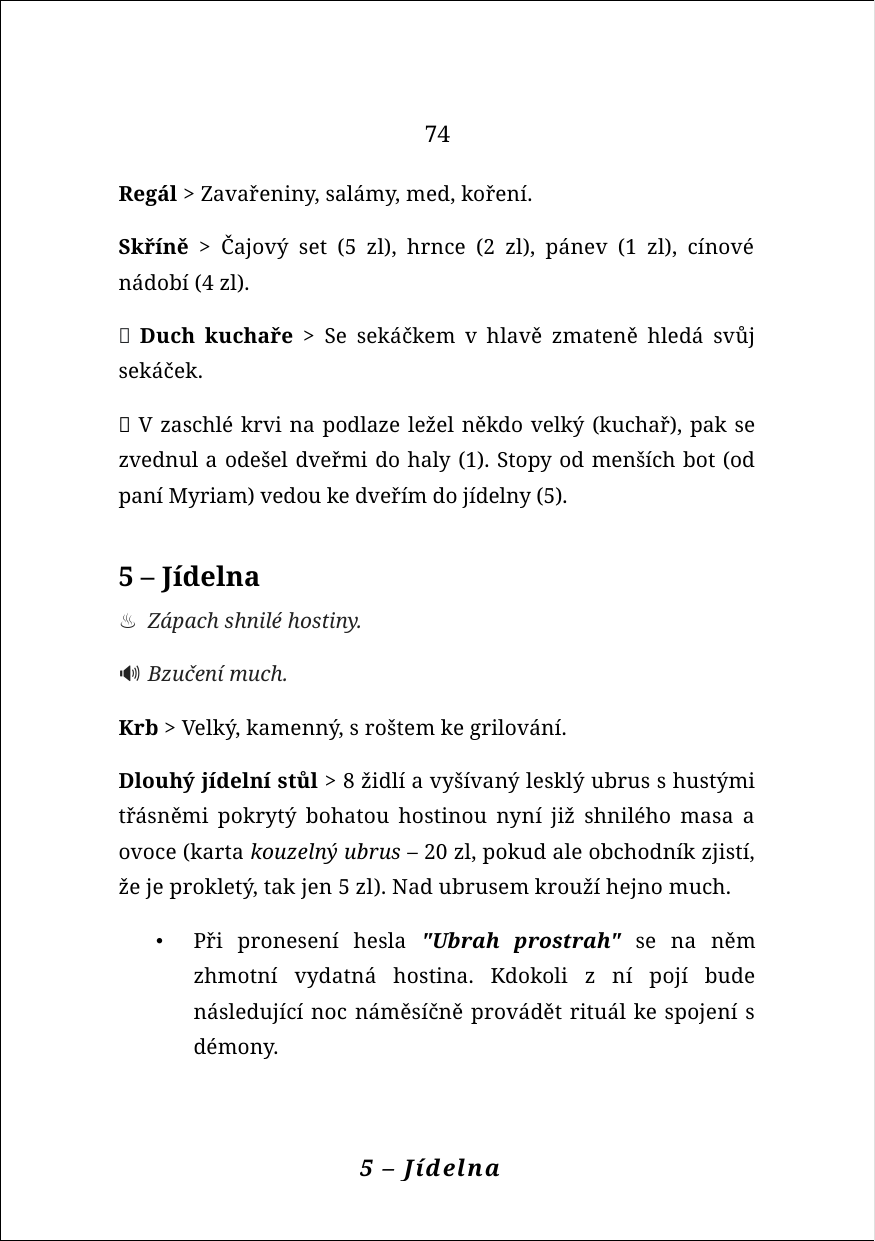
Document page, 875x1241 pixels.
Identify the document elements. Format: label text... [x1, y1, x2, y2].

text 👤 Duch kuchaře > Se sekáčkem v hlavě zmateně hledá svůj sekáček. [118, 321, 756, 385]
text Skříně > Čajový set (5 zl), hrnce (2 zl), pánev (1 zl), cínové nádobí (4 zl). [118, 232, 756, 296]
text 👣 V zaschlé krvi na podlaze ležel někdo velký (kuchař), pak se zvednul a odešel dveřmi do haly (1). Stopy od menších bot (od paní Myriam) vedou ke dveřím do jídelny (5). [118, 410, 756, 509]
subtitle 5 – Jídelna [118, 558, 756, 594]
list Při pronesení hesla "Ubrah prostrah" se na něm zhmotní vydatná hostina. Kdokoli z ní pojí bude následující noc náměsíčně provádět rituál ke spojení s démony. [156, 926, 756, 1061]
text Regál > Zavařeniny, salámy, med, koření. [118, 179, 756, 207]
text 🔊 Bzučení much. [118, 659, 756, 688]
text Krb > Velký, kamenný, s roštem ke grilování. [118, 713, 756, 741]
text ♨ Zápach shnilé hostiny. [118, 606, 756, 635]
text Dlouhý jídelní stůl > 8 židlí a vyšívaný lesklý ubrus s hustými třásněmi pokrytý bohatou hostinou nyní již shnilého masa a ovoce (karta kouzelný ubrus – 20 zl, pokud ale obchodník zjistí, že je prokletý, tak jen 5 zl). Nad ubrusem krouží hejno much. [118, 766, 756, 901]
